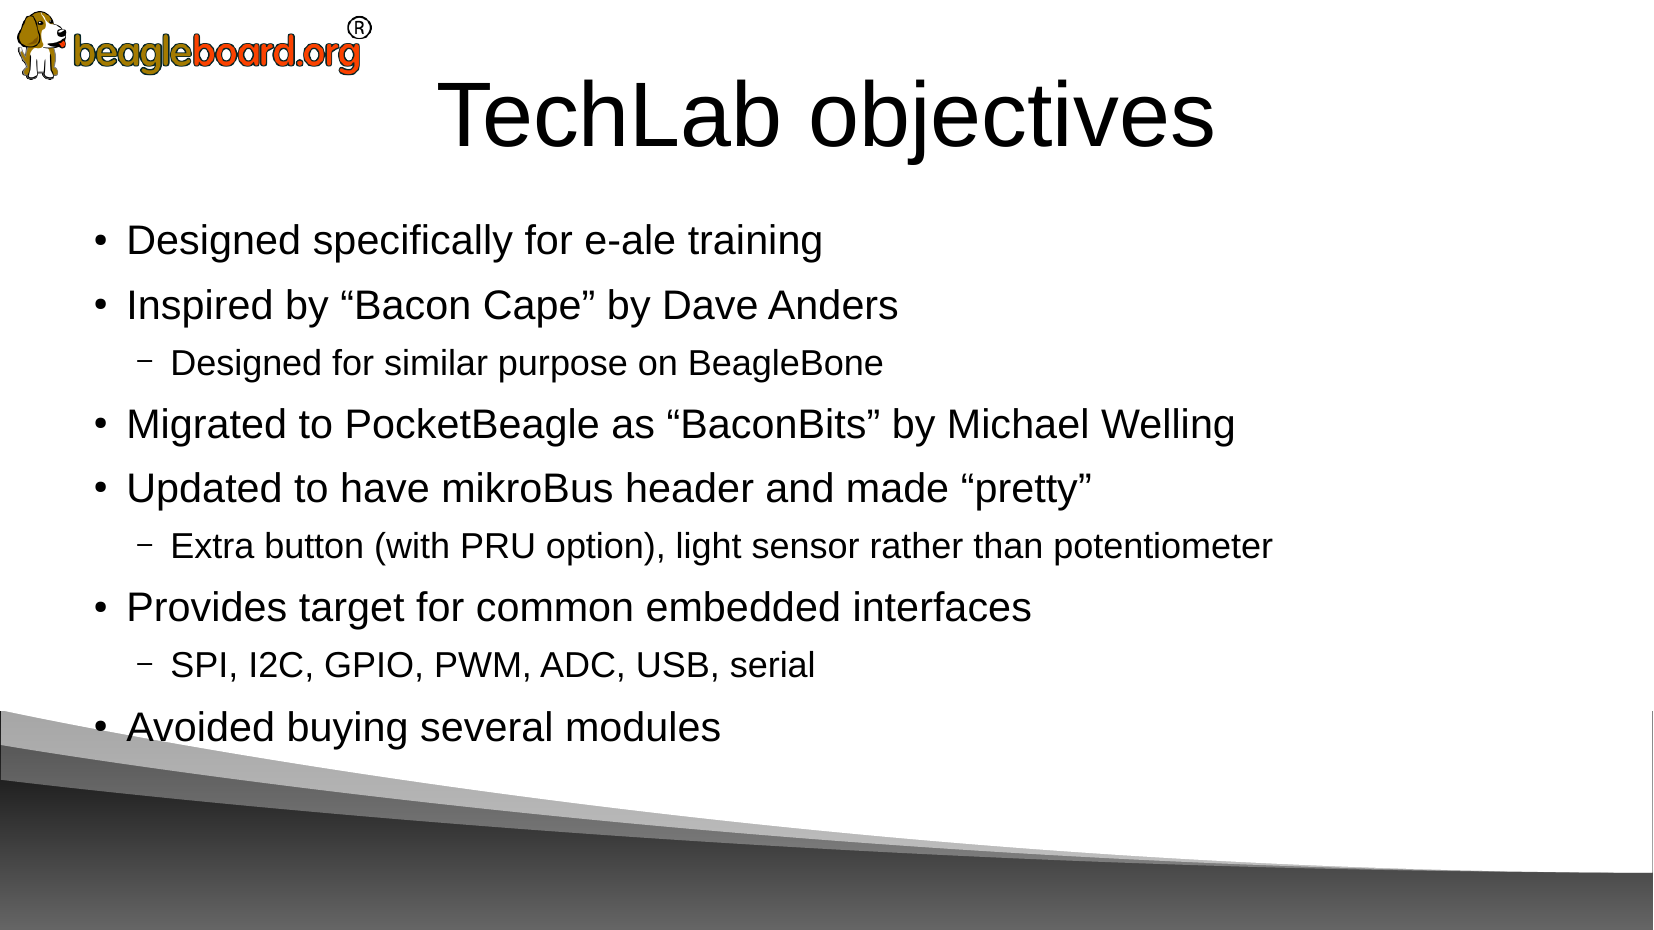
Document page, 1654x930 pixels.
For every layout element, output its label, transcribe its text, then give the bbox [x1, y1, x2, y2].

title TechLab objectives [82, 37, 1571, 193]
list Designed specifically for e-ale training Inspired by “Bacon Cape” by Dave Anders Designed for similar purpose on BeagleBone Migrated to PocketBeagle as “BaconBits” by Michael Welling Updated to have mikroBus header and made “pretty” Extra button (with PRU option), light sensor rather than potentiometer Provides target for common embedded interfaces SPI, I2C, GPIO, PWM, ADC, USB, serial Avoided buying several modules [82, 217, 1571, 757]
picture [17, 11, 372, 80]
